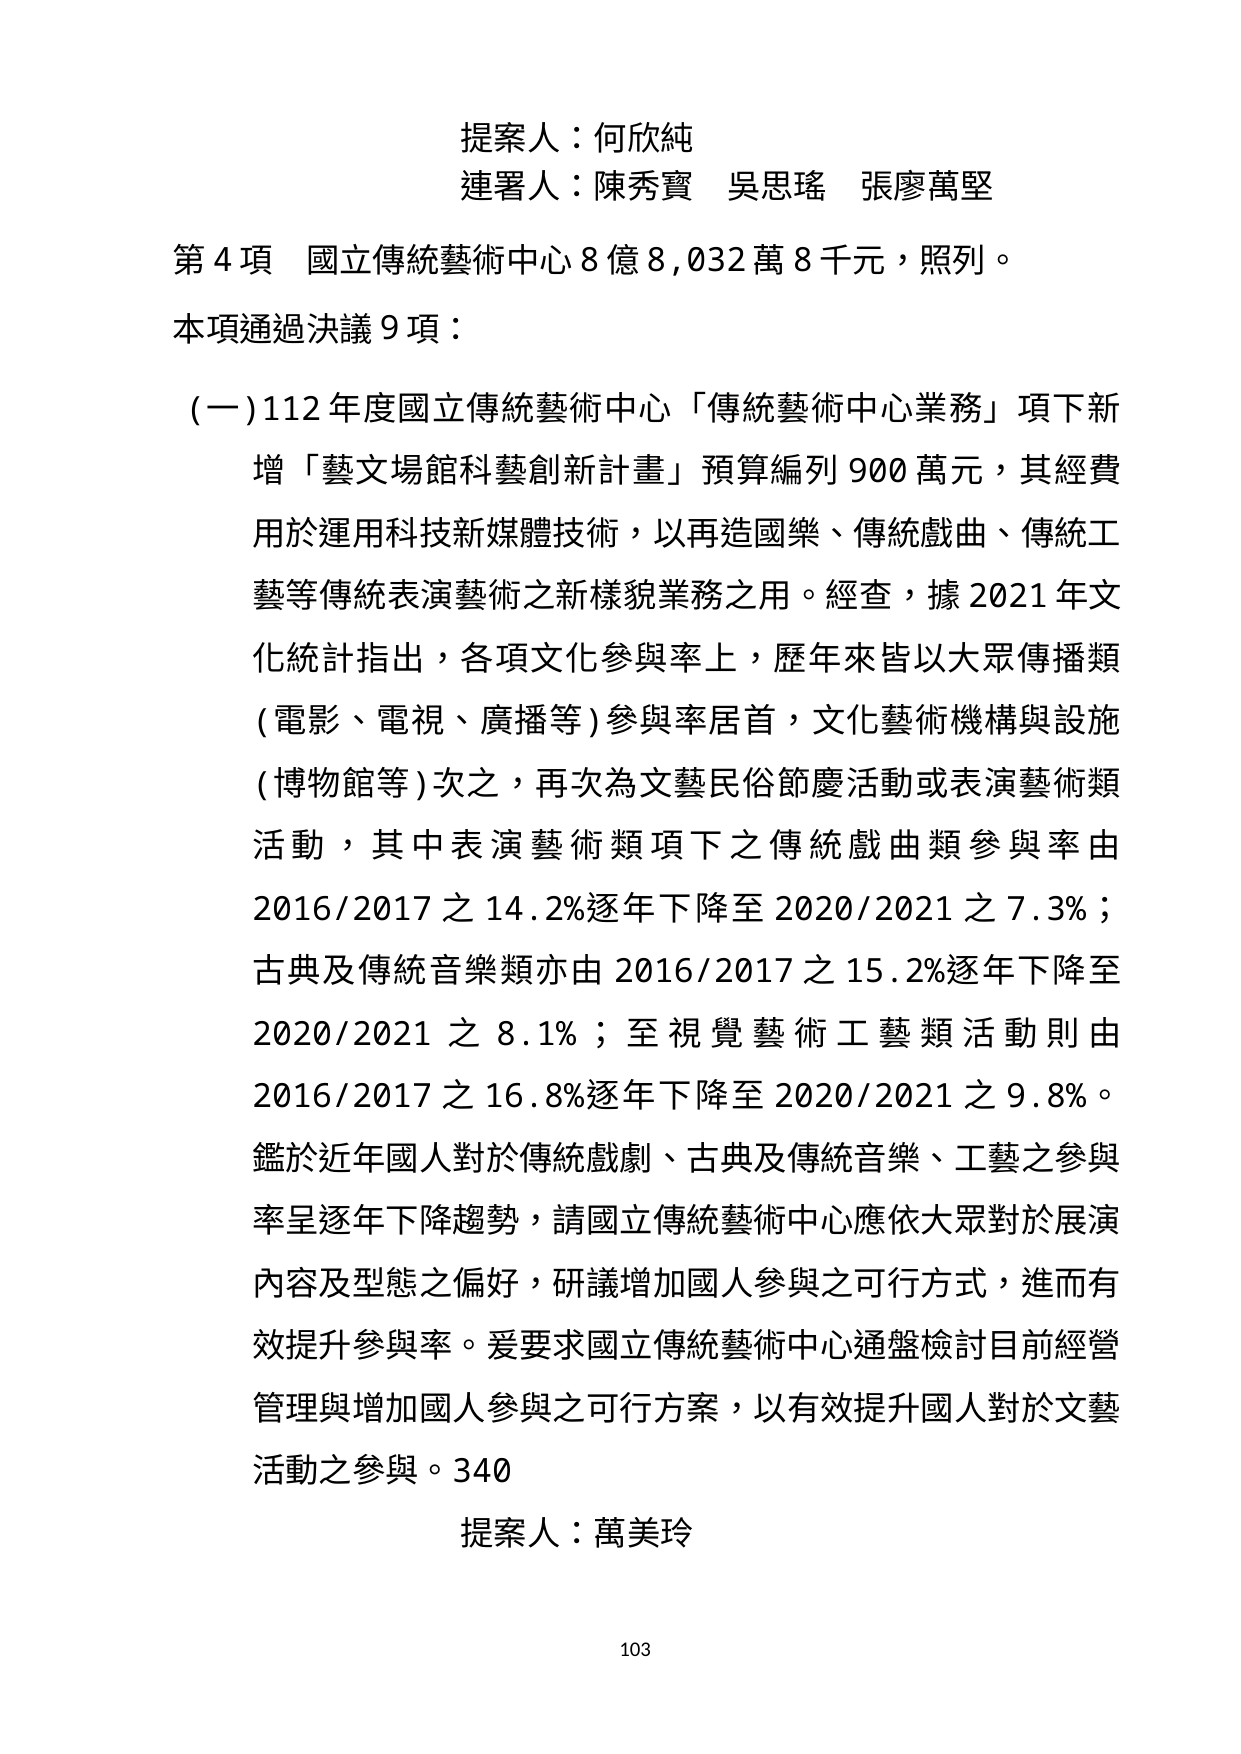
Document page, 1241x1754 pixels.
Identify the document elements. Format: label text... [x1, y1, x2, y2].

text 第4項 國立傳統藝術中心8億8,032萬8千元，照列。 [173, 227, 1122, 289]
text 連署人：陳秀寳 吳思瑤 張廖萬堅 [460, 160, 1122, 208]
text 提案人：何欣純 [460, 112, 1122, 160]
text 本項通過決議9項： [173, 296, 1122, 358]
text 提案人：萬美玲 [460, 1489, 1122, 1552]
text (一)112年度國立傳統藝術中心「傳統藝術中心業務」項下新增「藝文場館科藝創新計畫」預算編列900萬元，其經費用於運用科技新媒體技術，以再造國樂、傳統戲曲、傳統工藝等傳統表演藝術之新樣貌業務之用。經查，據2021年文化統計指出，各項文化參與率上，歷年來皆以大眾傳播類(電影、電視、廣播等)參與率居首，文化藝術機構與設施(博物館等)次之，再次為文藝民俗節慶活動或表演藝術類活動，其中表演藝術類項下之傳統戲曲類參與率由2016/2017之14.2%逐年下降至2020/2021之7.3%；古典及傳統音樂類亦由2016/2017之15.2%逐年下降至2020/2021之8.1%；至視覺藝術工藝類活動則由2016/2017之16.8%逐年下降至2020/2021之9.8%。鑑於近年國人對於傳統戲劇、古典及傳統音樂、工藝之參與率呈逐年下降趨勢，請國立傳統藝術中心應依大眾對於展演內容及型態之偏好，研議增加國人參與之可行方式，進而有效提升參與率。爰要求國立傳統藝術中心通盤檢討目前經營管理與增加國人參與之可行方案，以有效提升國人對於文藝活動之參與。340 [185, 364, 1122, 1489]
